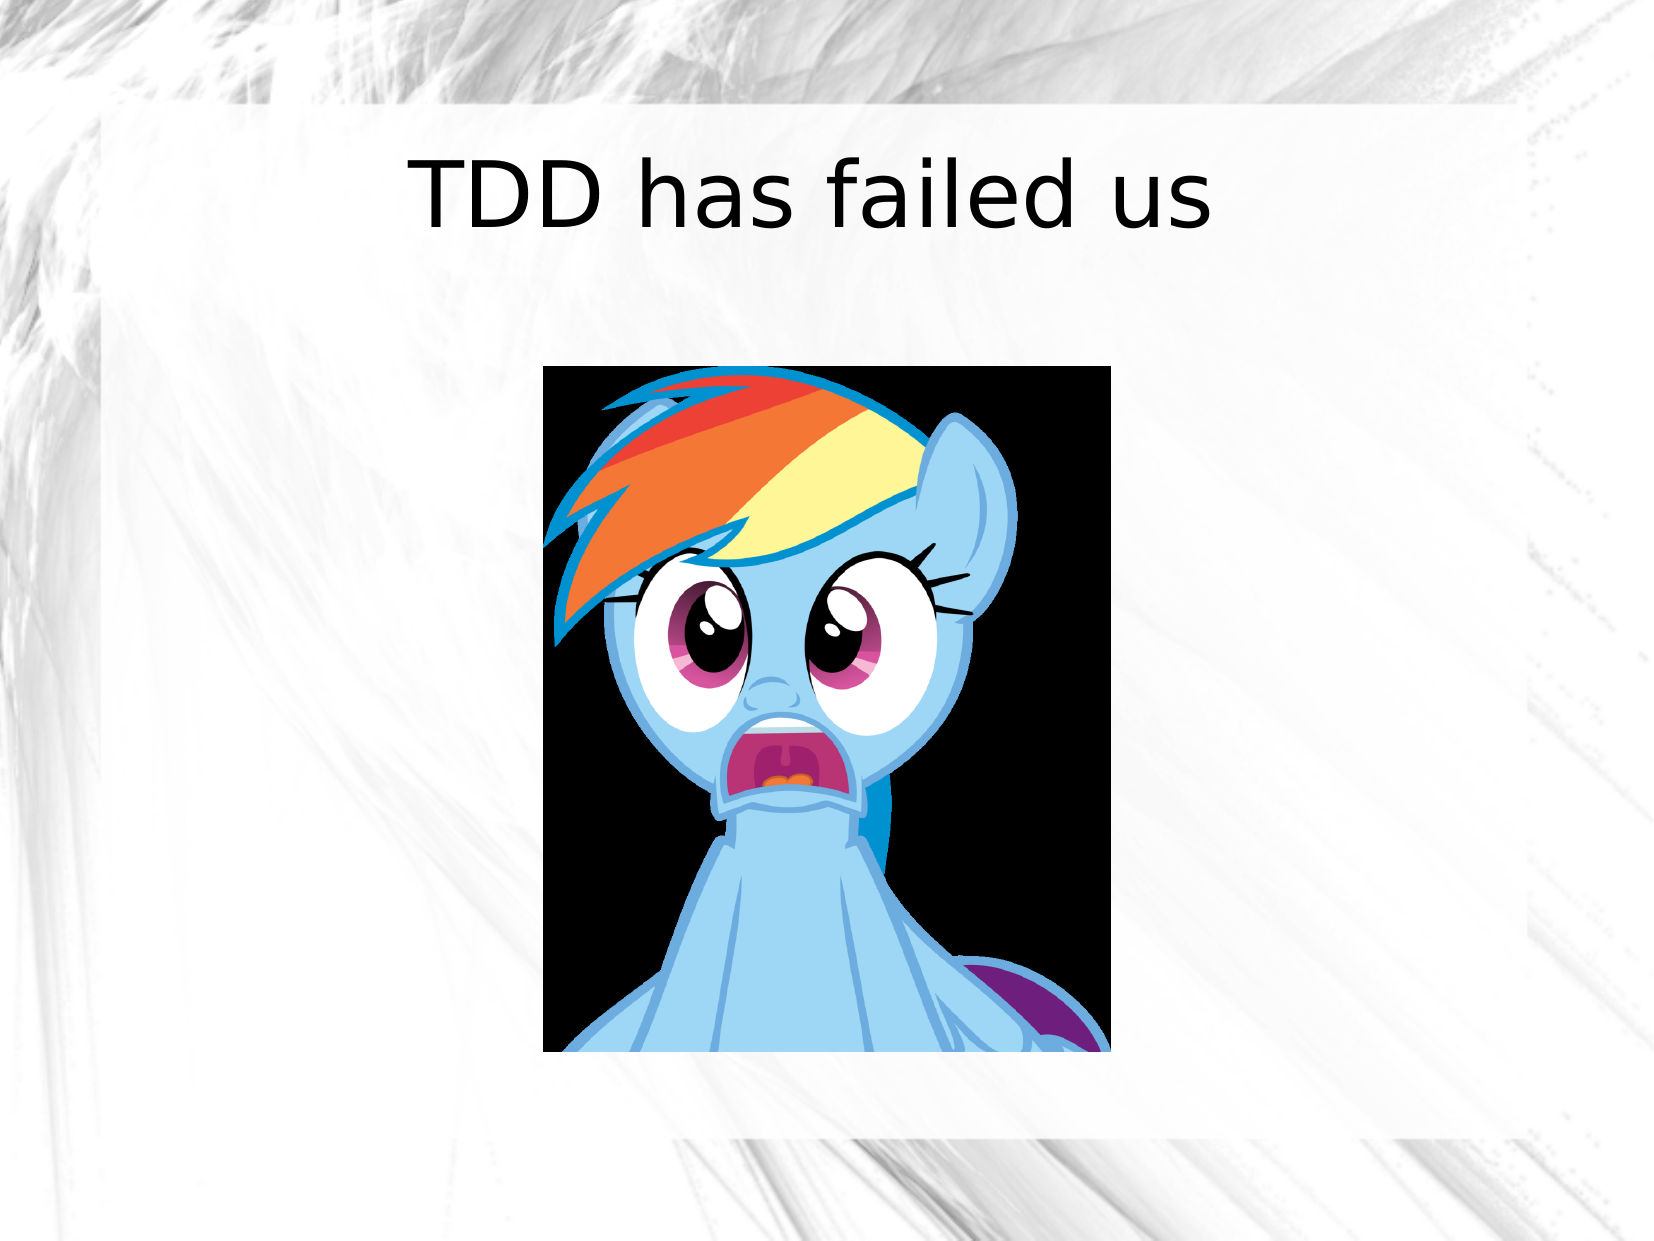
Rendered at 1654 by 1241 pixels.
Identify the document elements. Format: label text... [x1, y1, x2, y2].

title TDD has failed us [118, 112, 1506, 281]
picture [0, 0, 1654, 1241]
